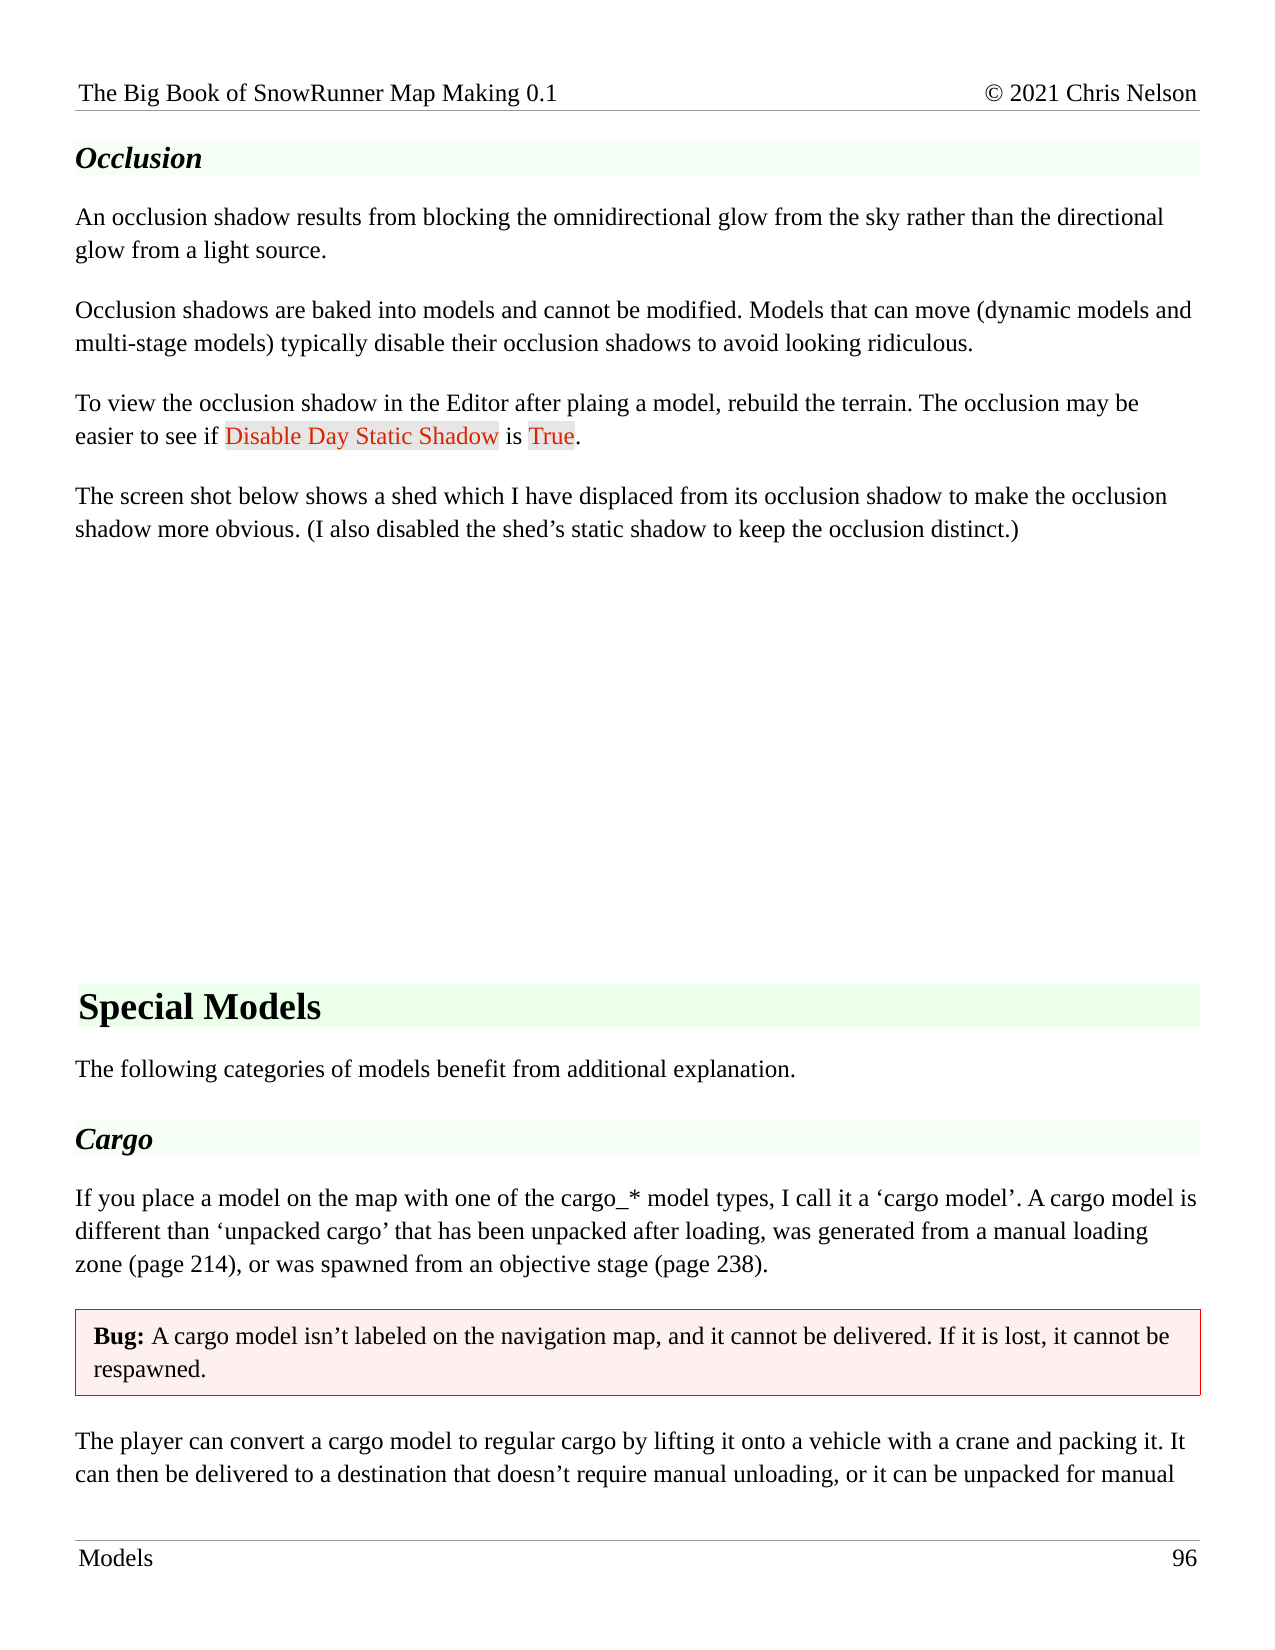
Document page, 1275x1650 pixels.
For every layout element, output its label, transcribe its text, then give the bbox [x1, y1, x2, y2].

text The screen shot below shows a shed which I have displaced from its occlusion shadow to make the occlusion shadow more obvious. (I also disabled the shed’s static shadow to keep the occlusion distinct.) [75, 481, 1200, 543]
text Occlusion shadows are baked into models and cannot be modified. Models that can move (dynamic models and multi-stage models) typically disable their occlusion shadows to avoid looking ridiculous. [75, 295, 1200, 357]
text If you place a model on the map with one of the cargo_* model types, I call it a ‘cargo model’. A cargo model is different than ‘unpacked cargo’ that has been unpacked after loading, was generated from a manual loading zone (page 214), or was spawned from an objective stage (page 238). [75, 1183, 1200, 1278]
subtitle Special Models [78, 984, 1200, 1027]
subtitle Cargo [75, 1121, 1200, 1156]
list A cargo model isn’t labeled on the navigation map, and it cannot be delivered. If it is lost, it cannot be respawned. [76, 1310, 1200, 1395]
text The player can convert a cargo model to regular cargo by lifting it onto a vehicle with a crane and packing it. It can then be delivered to a destination that doesn’t require manual unloading, or it can be unpacked for manual [75, 1426, 1200, 1488]
text To view the occlusion shadow in the Editor after plaing a model, rebuild the terrain. The occlusion may be easier to see if Disable Day Static Shadow is True. [75, 388, 1200, 450]
subtitle Occlusion [75, 140, 1200, 175]
text The following categories of models benefit from additional explanation. [75, 1054, 1200, 1083]
text An occlusion shadow results from blocking the omnidirectional glow from the sky rather than the directional glow from a light source. [75, 202, 1200, 264]
